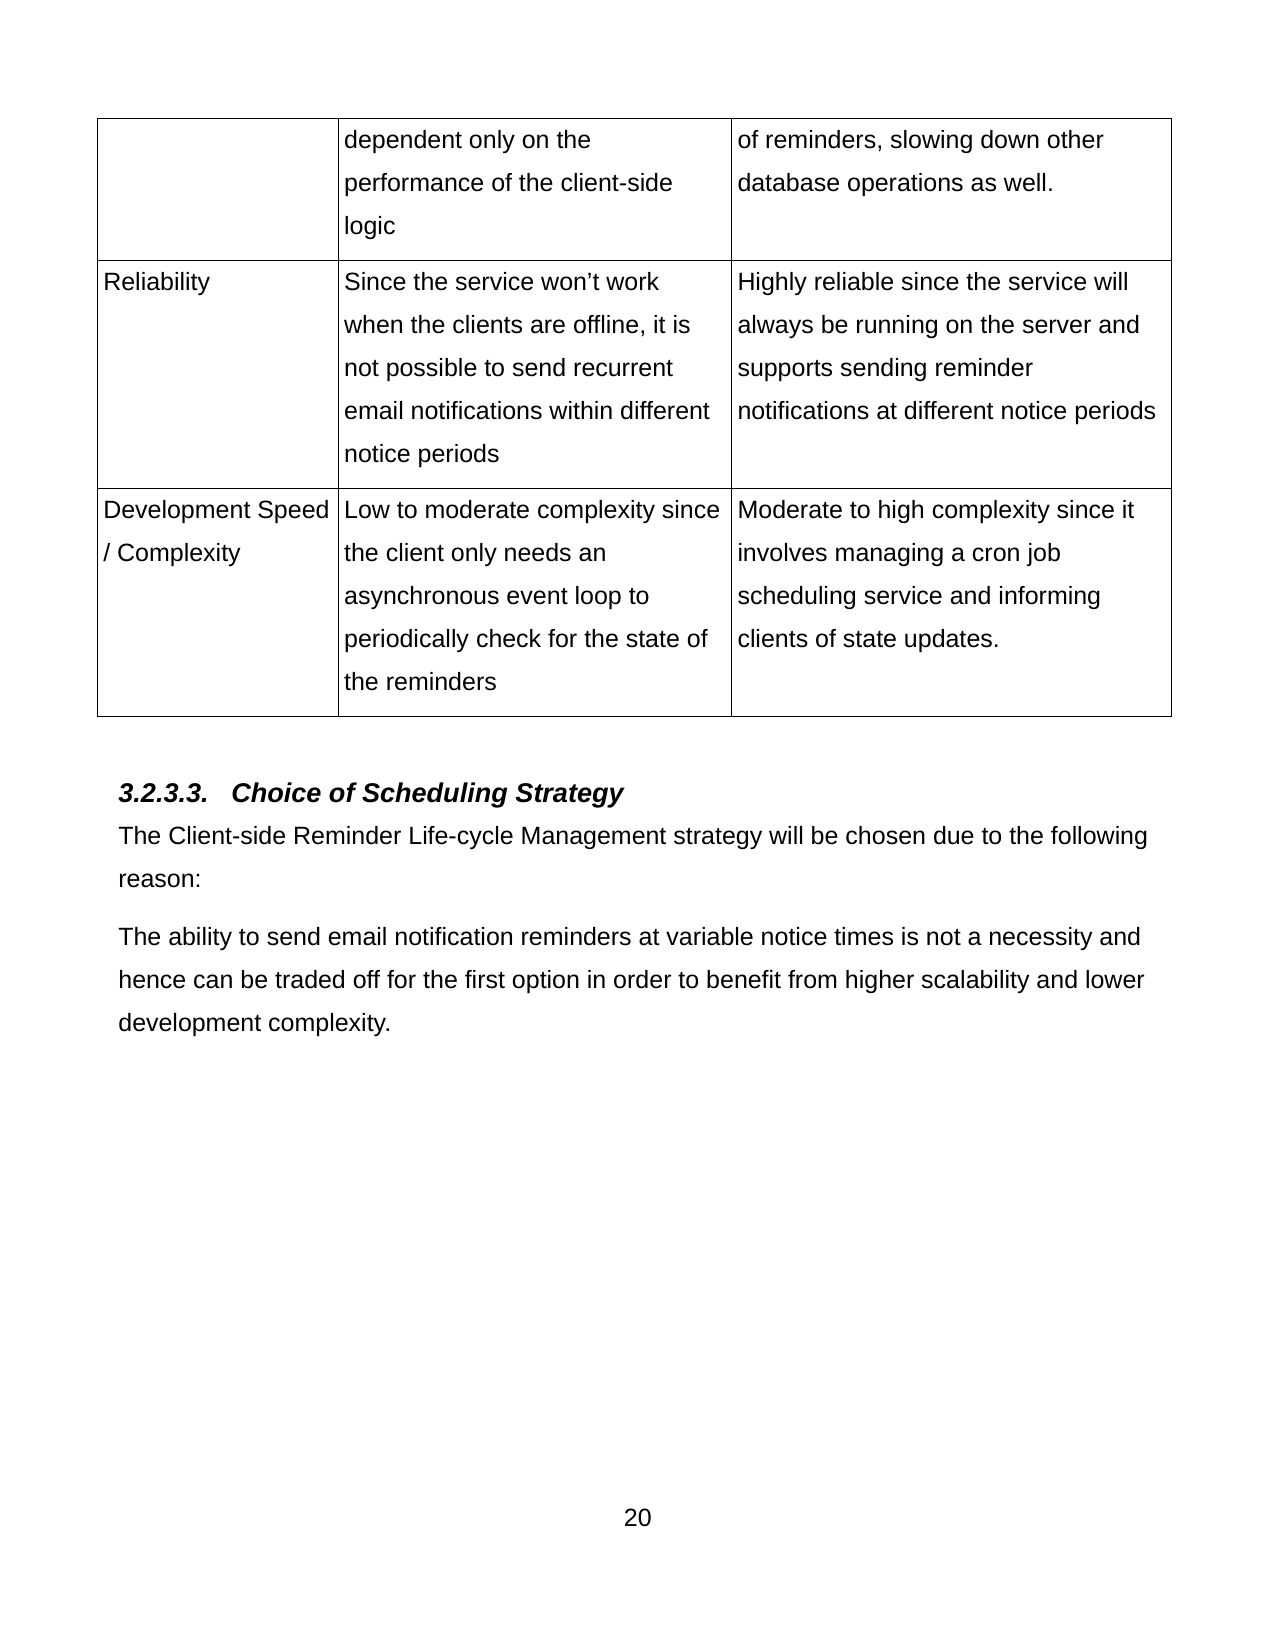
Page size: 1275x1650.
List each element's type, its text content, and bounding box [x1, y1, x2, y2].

table_cell Highly reliable since the service will always be running on the server and supports sending reminder notifications at different notice periods [732, 261, 1171, 488]
table_cell dependent only on the performance of the client-side logic [339, 119, 731, 260]
table_cell Moderate to high complexity since it involves managing a cron job scheduling service and informing clients of state updates. [732, 489, 1171, 716]
table_cell of reminders, slowing down other database operations as well. [732, 119, 1171, 260]
text The ability to send email notification reminders at variable notice times is not a necessity and hence can be traded off for the first option in order to benefit from higher scalability and lower development complexity. [118, 922, 1157, 1037]
table_cell Reliability [98, 261, 338, 488]
table_cell Since the service won’t work when the clients are offline, it is not possible to send recurrent email notifications within different notice periods [339, 261, 731, 488]
text The Client-side Reminder Life-cycle Management strategy will be chosen due to the following reason: [118, 821, 1157, 893]
table_cell Low to moderate complexity since the client only needs an asynchronous event loop to periodically check for the state of the reminders [339, 489, 731, 716]
table_cell Development Speed / Complexity [98, 489, 338, 716]
subtitle Choice of Scheduling Strategy [118, 777, 1157, 808]
table_cell [98, 119, 338, 260]
